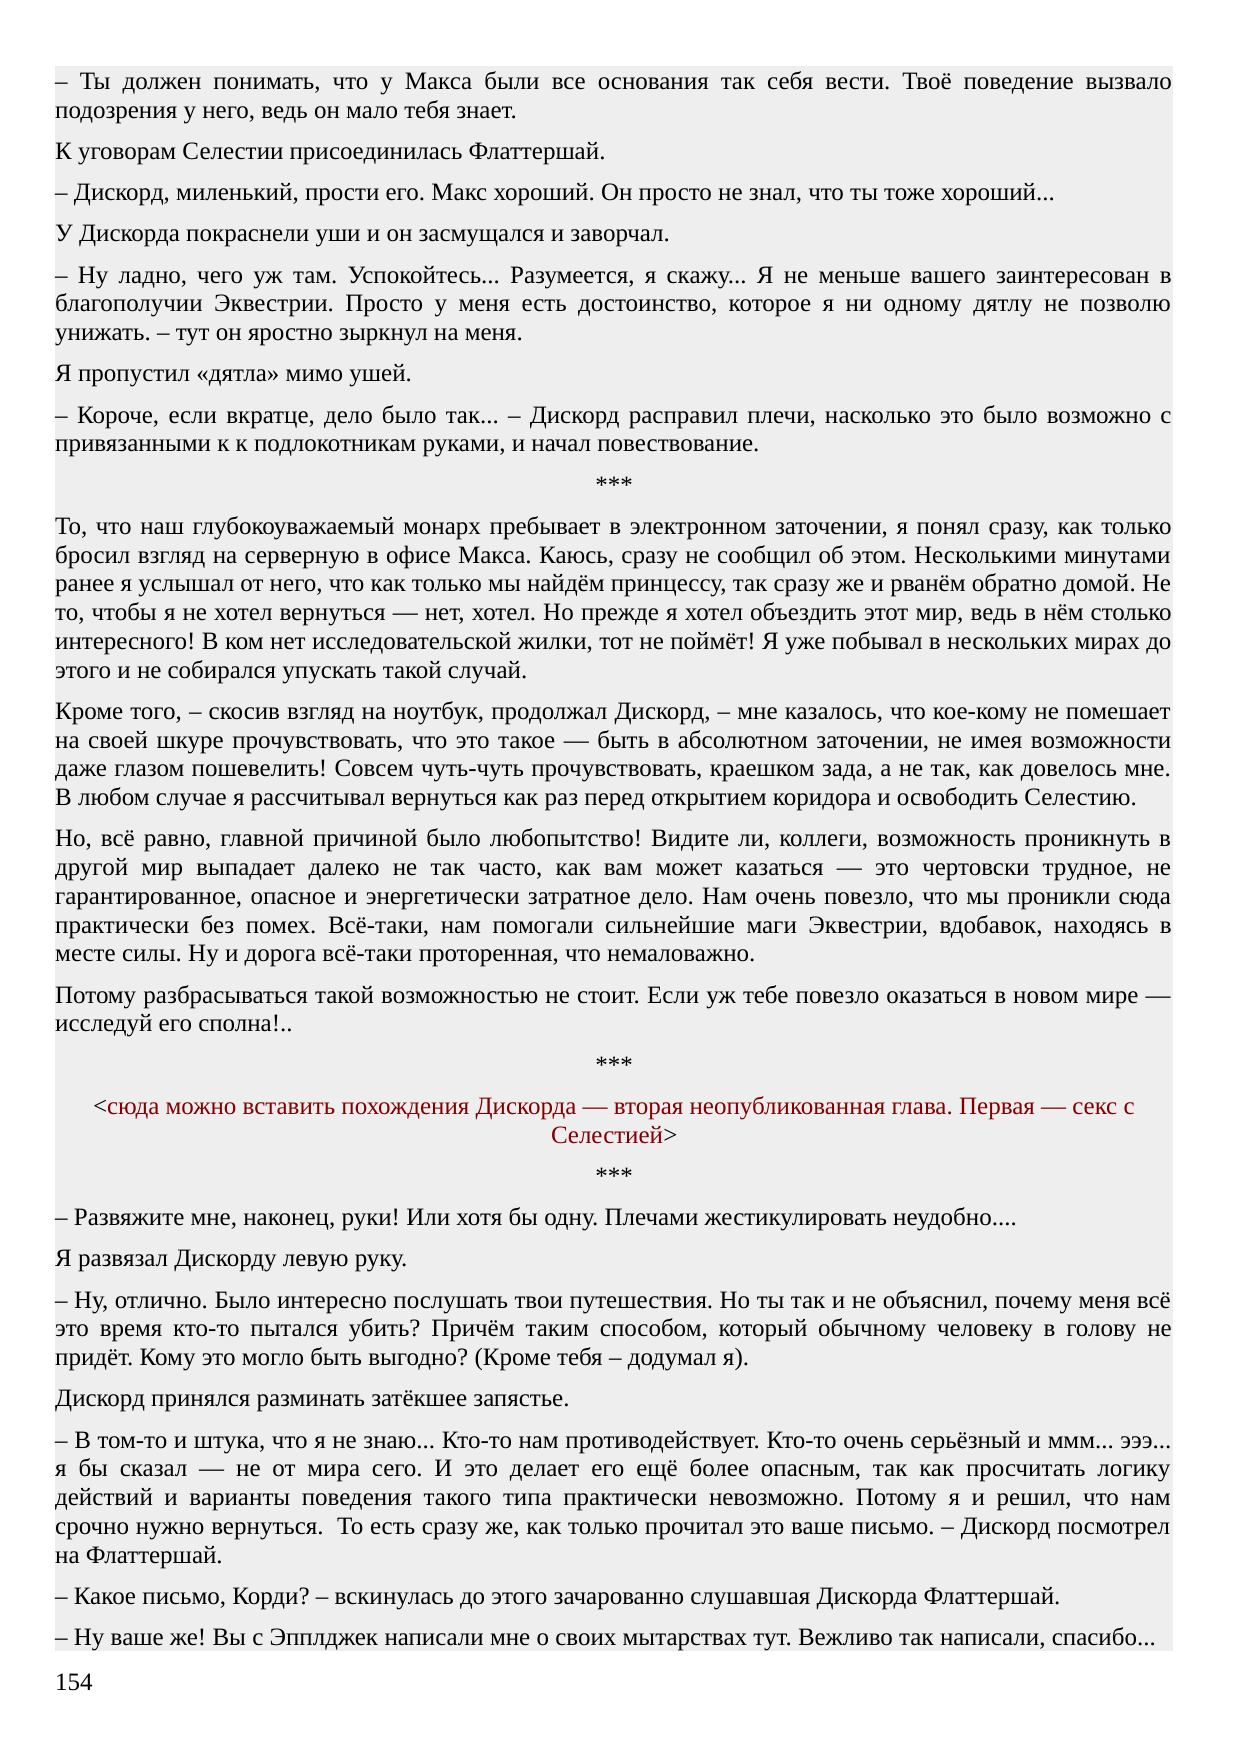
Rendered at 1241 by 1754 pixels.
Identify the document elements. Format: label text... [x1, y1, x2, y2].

text – Короче, если вкратце, дело было так... – Дискорд расправил плечи, насколько это было возможно с привязанными к к подлокотникам руками, и начал повествование. [55, 400, 1173, 457]
text – Ну ваше же! Вы с Эпплджек написали мне о своих мытарствах тут. Вежливо так написали, спасибо... [55, 1622, 1173, 1651]
text К уговорам Селестии присоединилась Флаттершай. [55, 136, 1173, 165]
text – Ты должен понимать, что у Макса были все основания так себя вести. Твоё поведение вызвало подозрения у него, ведь он мало тебя знает. [55, 66, 1173, 123]
text То, что наш глубокоуважаемый монарх пребывает в электронном заточении, я понял сразу, как только бросил взгляд на серверную в офисе Макса. Каюсь, сразу не сообщил об этом. Несколькими минутами ранее я услышал от него, что как только мы найдём принцессу, так сразу же и рванём обратно домой. Не то, чтобы я не хотел вернуться — нет, хотел. Но прежде я хотел объездить этот мир, ведь в нём столько интересного! В ком нет исследовательской жилки, тот не поймёт! Я уже побывал в нескольких мирах до этого и не собирался упускать такой случай. [55, 511, 1173, 683]
text – Ну, отлично. Было интересно послушать твои путешествия. Но ты так и не объяснил, почему меня всё это время кто-то пытался убить? Причём таким способом, который обычному человеку в голову не придёт. Кому это могло быть выгодно? (Кроме тебя – додумал я). [55, 1285, 1173, 1371]
text Я пропустил «дятла» мимо ушей. [55, 358, 1173, 387]
text – В том-то и штука, что я не знаю... Кто-то нам противодействует. Кто-то очень серьёзный и ммм... эээ... я бы сказал — не от мира сего. И это делает его ещё более опасным, так как просчитать логику действий и варианты поведения такого типа практически невозможно. Потому я и решил, что нам срочно нужно вернуться. То есть сразу же, как только прочитал это ваше письмо. – Дискорд посмотрел на Флаттершай. [55, 1425, 1173, 1568]
text – Развяжите мне, наконец, руки! Или хотя бы одну. Плечами жестикулировать неудобно.... [55, 1202, 1173, 1231]
text *** [55, 1161, 1173, 1190]
text *** [55, 470, 1173, 498]
text Я развязал Дискорду левую руку. [55, 1243, 1173, 1272]
text Кроме того, – скосив взгляд на ноутбук, продолжал Дискорд, – мне казалось, что кое-кому не помешает на своей шкуре прочувствовать, что это такое — быть в абсолютном заточении, не имея возможности даже глазом пошевелить! Совсем чуть-чуть прочувствовать, краешком зада, а не так, как довелось мне. В любом случае я рассчитывал вернуться как раз перед открытием коридора и освободить Селестию. [55, 696, 1173, 811]
text Потому разбрасываться такой возможностью не стоит. Если уж тебе повезло оказаться в новом мире — исследуй его сполна!.. [55, 980, 1173, 1037]
text Дискорд принялся разминать затёкшее запястье. [55, 1383, 1173, 1412]
text Но, всё равно, главной причиной было любопытство! Видите ли, коллеги, возможность проникнуть в другой мир выпадает далеко не так часто, как вам может казаться — это чертовски трудное, не гарантированное, опасное и энергетически затратное дело. Нам очень повезло, что мы проникли сюда практически без помех. Всё-таки, нам помогали сильнейшие маги Эквестрии, вдобавок, находясь в месте силы. Ну и дорога всё-таки проторенная, что немаловажно. [55, 823, 1173, 967]
text – Ну ладно, чего уж там. Успокойтесь... Разумеется, я скажу... Я не меньше вашего заинтересован в благополучии Эквестрии. Просто у меня есть достоинство, которое я ни одному дятлу не позволю унижать. – тут он яростно зыркнул на меня. [55, 260, 1173, 346]
text – Какое письмо, Корди? – вскинулась до этого зачарованно слушавшая Дискорда Флаттершай. [55, 1581, 1173, 1610]
text <сюда можно вставить похождения Дискорда — вторая неопубликованная глава. Первая — секс с Селестией> [55, 1091, 1173, 1148]
text – Дискорд, миленький, прости его. Макс хороший. Он просто не знал, что ты тоже хороший... [55, 177, 1173, 206]
text У Дискорда покраснели уши и он засмущался и заворчал. [55, 218, 1173, 247]
text *** [55, 1050, 1173, 1078]
